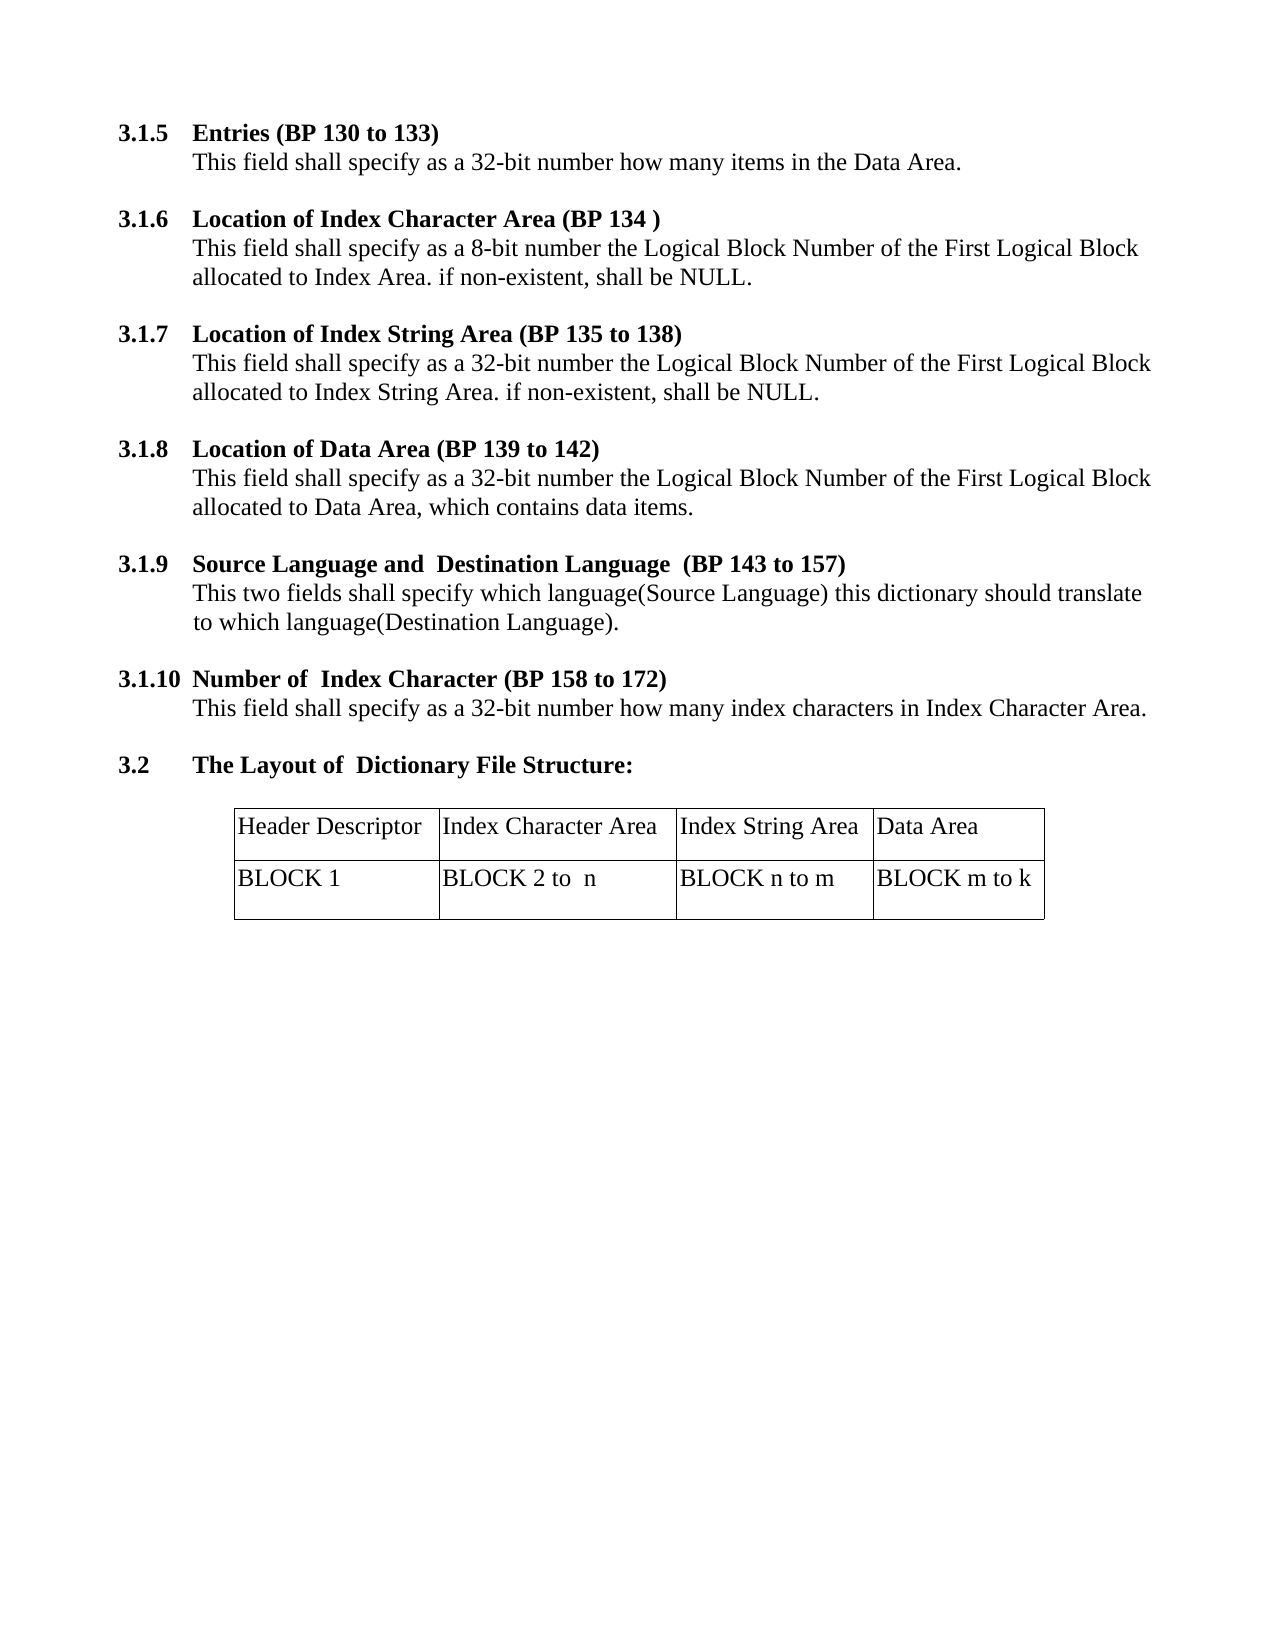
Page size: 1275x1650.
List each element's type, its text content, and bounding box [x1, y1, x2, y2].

text 3.1.5 Entries (BP 130 to 133) [118, 118, 1157, 147]
table_cell BLOCK m to k [874, 861, 1044, 919]
table_cell BLOCK n to m [677, 861, 873, 919]
table_cell BLOCK 2 to n [440, 861, 676, 919]
table_header Header Descriptor [235, 809, 439, 860]
text This two fields shall specify which language(Source Language) this dictionary should translate [118, 578, 1157, 607]
text This field shall specify as a 8-bit number the Logical Block Number of the First Logical Block allocated to Index Area. if non-existent, shall be NULL. [118, 233, 1157, 291]
table_header Data Area [874, 809, 1044, 860]
text This field shall specify as a 32-bit number the Logical Block Number of the First Logical Block allocated to Index String Area. if non-existent, shall be NULL. [118, 348, 1157, 406]
text 3.2 The Layout of Dictionary File Structure: [118, 751, 1157, 779]
text This field shall specify as a 32-bit number the Logical Block Number of the First Logical Block [118, 463, 1157, 492]
text allocated to Data Area, which contains data items. [118, 492, 1157, 521]
text 3.1.7 Location of Index String Area (BP 135 to 138) [118, 319, 1157, 348]
text This field shall specify as a 32-bit number how many index characters in Index Character Area. [118, 693, 1157, 722]
text to which language(Destination Language). [118, 607, 1157, 636]
table_cell BLOCK 1 [235, 861, 439, 919]
table_header Index Character Area [440, 809, 676, 860]
text This field shall specify as a 32-bit number how many items in the Data Area. [118, 147, 1157, 176]
table_header Index String Area [677, 809, 873, 860]
text 3.1.10 Number of Index Character (BP 158 to 172) [118, 664, 1157, 693]
text 3.1.6 Location of Index Character Area (BP 134 ) [118, 204, 1157, 233]
text 3.1.9 Source Language and Destination Language (BP 143 to 157) [118, 549, 1157, 578]
text 3.1.8 Location of Data Area (BP 139 to 142) [118, 434, 1157, 463]
